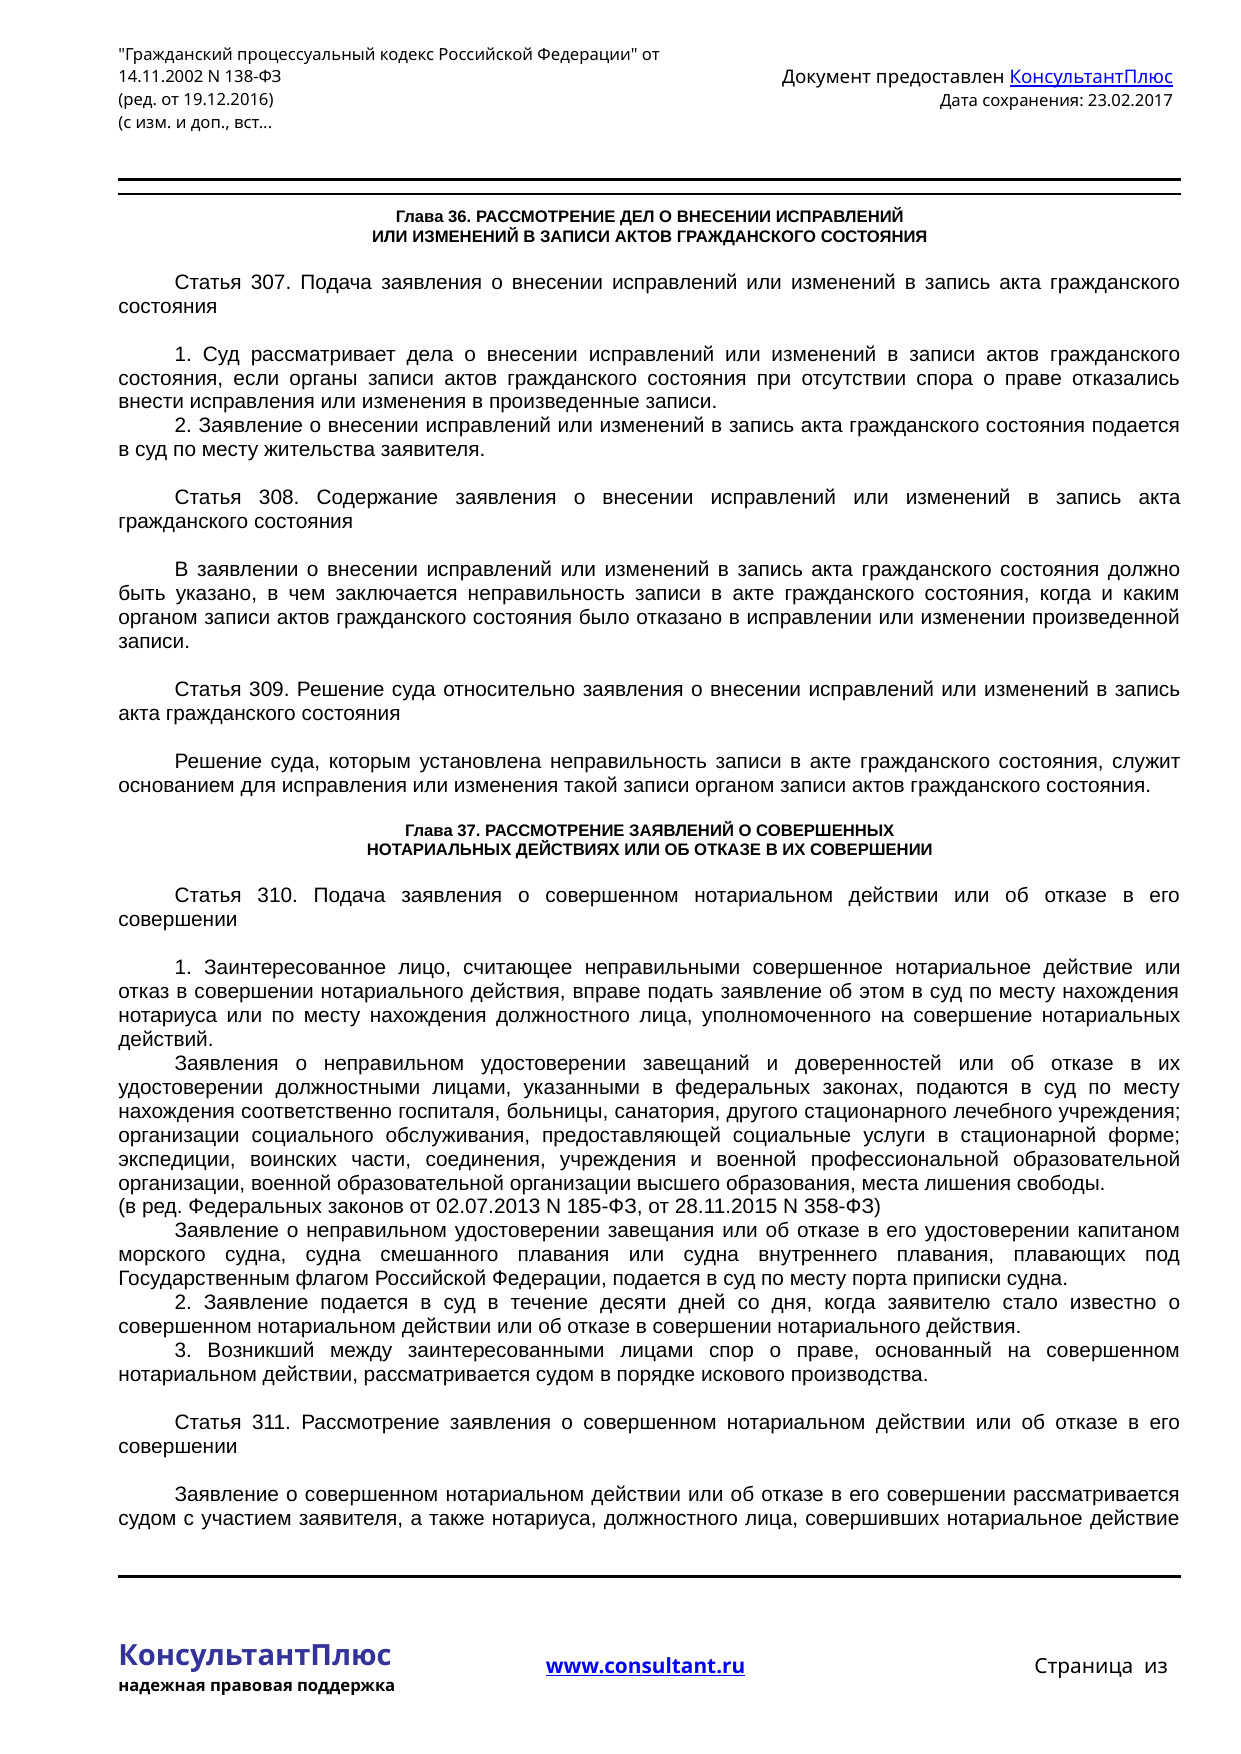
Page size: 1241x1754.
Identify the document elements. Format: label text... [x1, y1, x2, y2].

title ИЛИ ИЗМЕНЕНИЙ В ЗАПИСИ АКТОВ ГРАЖДАНСКОГО СОСТОЯНИЯ [118, 226, 1181, 246]
text 3. Возникший между заинтересованными лицами спор о праве, основанный на совершенном нотариальном действии, рассматривается судом в порядке искового производства. [118, 1338, 1181, 1386]
text 2. Заявление подается в суд в течение десяти дней со дня, когда заявителю стало известно о совершенном нотариальном действии или об отказе в совершении нотариального действия. [118, 1290, 1181, 1338]
text 1. Заинтересованное лицо, считающее неправильными совершенное нотариальное действие или отказ в совершении нотариального действия, вправе подать заявление об этом в суд по месту нахождения нотариуса или по месту нахождения должностного лица, уполномоченного на совершение нотариальных действий. [118, 955, 1181, 1051]
subtitle Статья 310. Подача заявления о совершенном нотариальном действии или об отказе в его совершении [118, 883, 1181, 931]
text В заявлении о внесении исправлений или изменений в запись акта гражданского состояния должно быть указано, в чем заключается неправильность записи в акте гражданского состояния, когда и каким органом записи актов гражданского состояния было отказано в исправлении или изменении произведенной записи. [118, 557, 1181, 653]
subtitle Статья 309. Решение суда относительно заявления о внесении исправлений или изменений в запись акта гражданского состояния [118, 677, 1181, 725]
text Заявления о неправильном удостоверении завещаний и доверенностей или об отказе в их удостоверении должностными лицами, указанными в федеральных законах, подаются в суд по месту нахождения соответственно госпиталя, больницы, санатория, другого стационарного лечебного учреждения; организации социального обслуживания, предоставляющей социальные услуги в стационарной форме; экспедиции, воинских части, соединения, учреждения и военной профессиональной образовательной организации, военной образовательной организации высшего образования, места лишения свободы. [118, 1051, 1181, 1194]
text Решение суда, которым установлена неправильность записи в акте гражданского состояния, служит основанием для исправления или изменения такой записи органом записи актов гражданского состояния. [118, 749, 1181, 797]
subtitle Статья 308. Содержание заявления о внесении исправлений или изменений в запись акта гражданского состояния [118, 485, 1181, 533]
title Глава 37. РАССМОТРЕНИЕ ЗАЯВЛЕНИЙ О СОВЕРШЕННЫХ [118, 821, 1181, 840]
text Заявление о совершенном нотариальном действии или об отказе в его совершении рассматривается судом с участием заявителя, а также нотариуса, должностного лица, совершивших нотариальное действие [118, 1482, 1181, 1530]
text 1. Суд рассматривает дела о внесении исправлений или изменений в записи актов гражданского состояния, если органы записи актов гражданского состояния при отсутствии спора о праве отказались внести исправления или изменения в произведенные записи. [118, 341, 1181, 413]
text (в ред. Федеральных законов от 02.07.2013 N 185-ФЗ, от 28.11.2015 N 358-ФЗ) [118, 1194, 1181, 1218]
subtitle Статья 311. Рассмотрение заявления о совершенном нотариальном действии или об отказе в его совершении [118, 1410, 1181, 1458]
title Глава 36. РАССМОТРЕНИЕ ДЕЛ О ВНЕСЕНИИ ИСПРАВЛЕНИЙ [118, 207, 1181, 226]
title НОТАРИАЛЬНЫХ ДЕЙСТВИЯХ ИЛИ ОБ ОТКАЗЕ В ИХ СОВЕРШЕНИИ [118, 840, 1181, 859]
text Заявление о неправильном удостоверении завещания или об отказе в его удостоверении капитаном морского судна, судна смешанного плавания или судна внутреннего плавания, плавающих под Государственным флагом Российской Федерации, подается в суд по месту порта приписки судна. [118, 1218, 1181, 1290]
text 2. Заявление о внесении исправлений или изменений в запись акта гражданского состояния подается в суд по месту жительства заявителя. [118, 413, 1181, 461]
subtitle Статья 307. Подача заявления о внесении исправлений или изменений в запись акта гражданского состояния [118, 269, 1181, 317]
